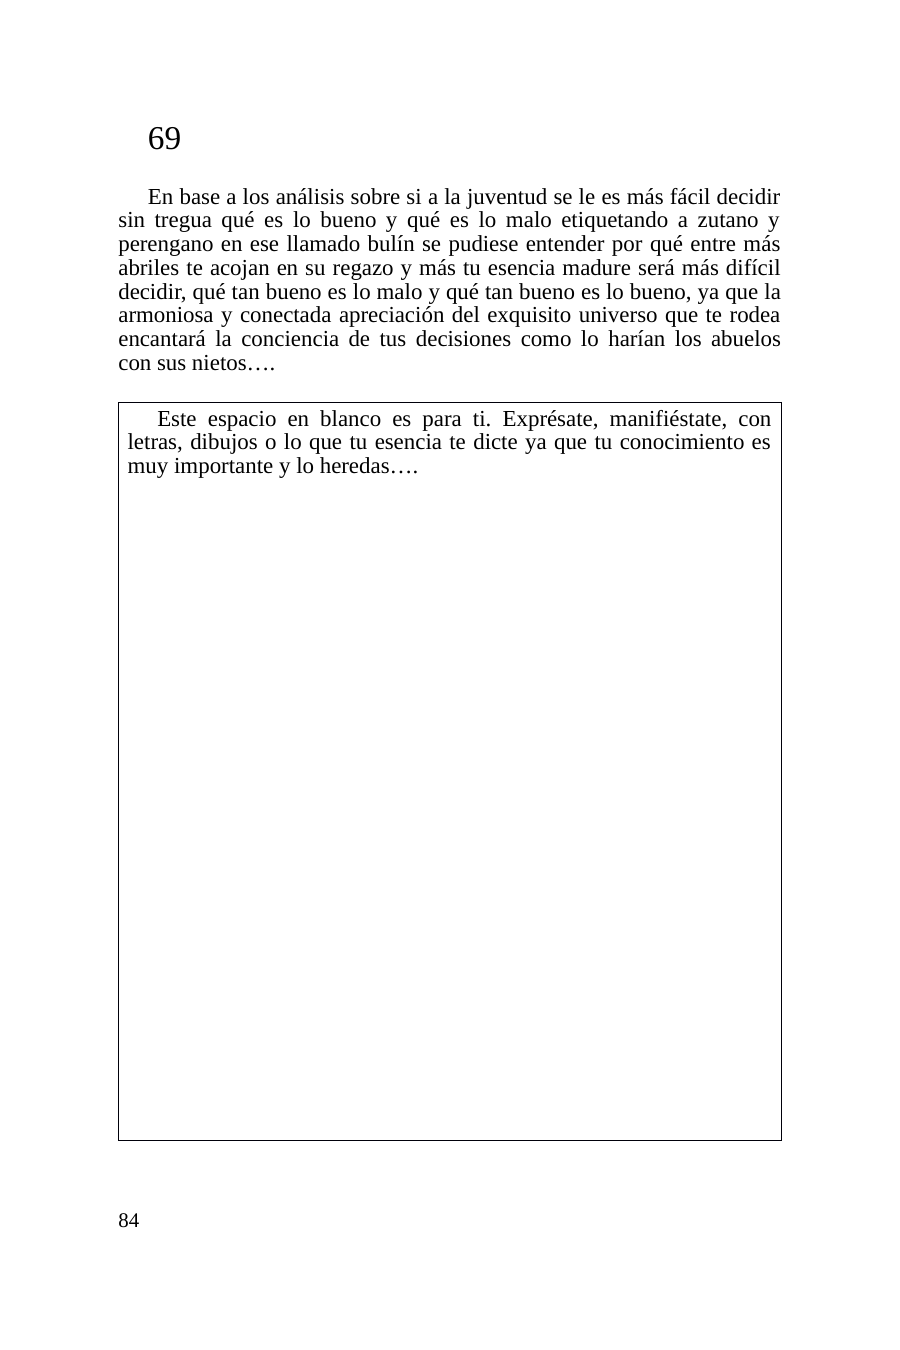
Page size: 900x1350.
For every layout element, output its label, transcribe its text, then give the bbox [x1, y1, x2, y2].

text 69 [118, 118, 782, 156]
text Este espacio en blanco es para ti. Exprésate, manifiéstate, con letras, dibujos o lo que tu esencia te dicte ya que tu conocimiento es muy importante y lo heredas…. [119, 403, 781, 479]
text En base a los análisis sobre si a la juventud se le es más fácil decidir sin tregua qué es lo bueno y qué es lo malo etiquetando a zutano y perengano en ese llamado bulín se pudiese entender por qué entre más abriles te acojan en su regazo y más tu esencia madure será más difícil decidir, qué tan bueno es lo malo y qué tan bueno es lo bueno, ya que la armoniosa y conectada apreciación del exquisito universo que te rodea encantará la conciencia de tus decisiones como lo harían los abuelos con sus nietos…. [118, 183, 782, 375]
